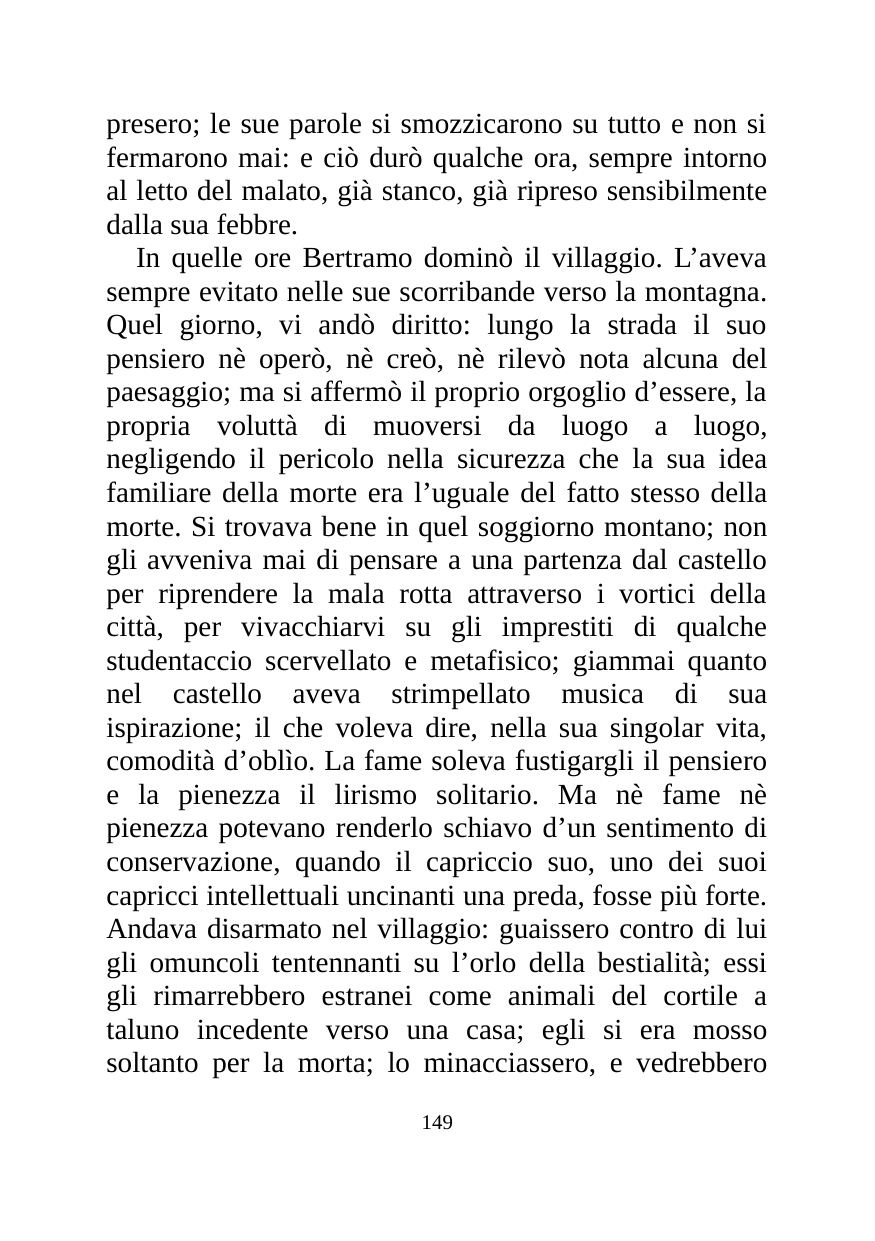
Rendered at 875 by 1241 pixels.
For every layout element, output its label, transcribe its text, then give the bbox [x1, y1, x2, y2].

text In quelle ore Bertramo dominò il villaggio. L’aveva sempre evitato nelle sue scorribande verso la montagna. Quel giorno, vi andò diritto: lungo la strada il suo pensiero nè operò, nè creò, nè rilevò nota alcuna del paesaggio; ma si affermò il proprio orgoglio d’essere, la propria voluttà di muoversi da luogo a luogo, negligendo il pericolo nella sicurezza che la sua idea familiare della morte era l’uguale del fatto stesso della morte. Si trovava bene in quel soggiorno montano; non gli avveniva mai di pensare a una partenza dal castello per riprendere la mala rotta attraverso i vortici della città, per vivacchiarvi su gli imprestiti di qualche studentaccio scervellato e metafisico; giammai quanto nel castello aveva strimpellato musica di sua ispirazione; il che voleva dire, nella sua singolar vita, comodità d’oblìo. La fame soleva fustigargli il pensiero e la pienezza il lirismo solitario. Ma nè fame nè pienezza potevano renderlo schiavo d’un sentimento di conservazione, quando il capriccio suo, uno dei suoi capricci intellettuali uncinanti una preda, fosse più forte. Andava disarmato nel villaggio: guaissero contro di lui gli omuncoli tentennanti su l’orlo della bestialità; essi gli rimarrebbero estranei come animali del cortile a taluno incedente verso una casa; egli si era mosso soltanto per la morta; lo minacciassero, e vedrebbero [106, 240, 768, 1079]
text presero; le sue parole si smozzicarono su tutto e non si fermarono mai: e ciò durò qualche ora, sempre intorno al letto del malato, già stanco, già ripreso sensibilmente dalla sua febbre. [106, 106, 768, 240]
